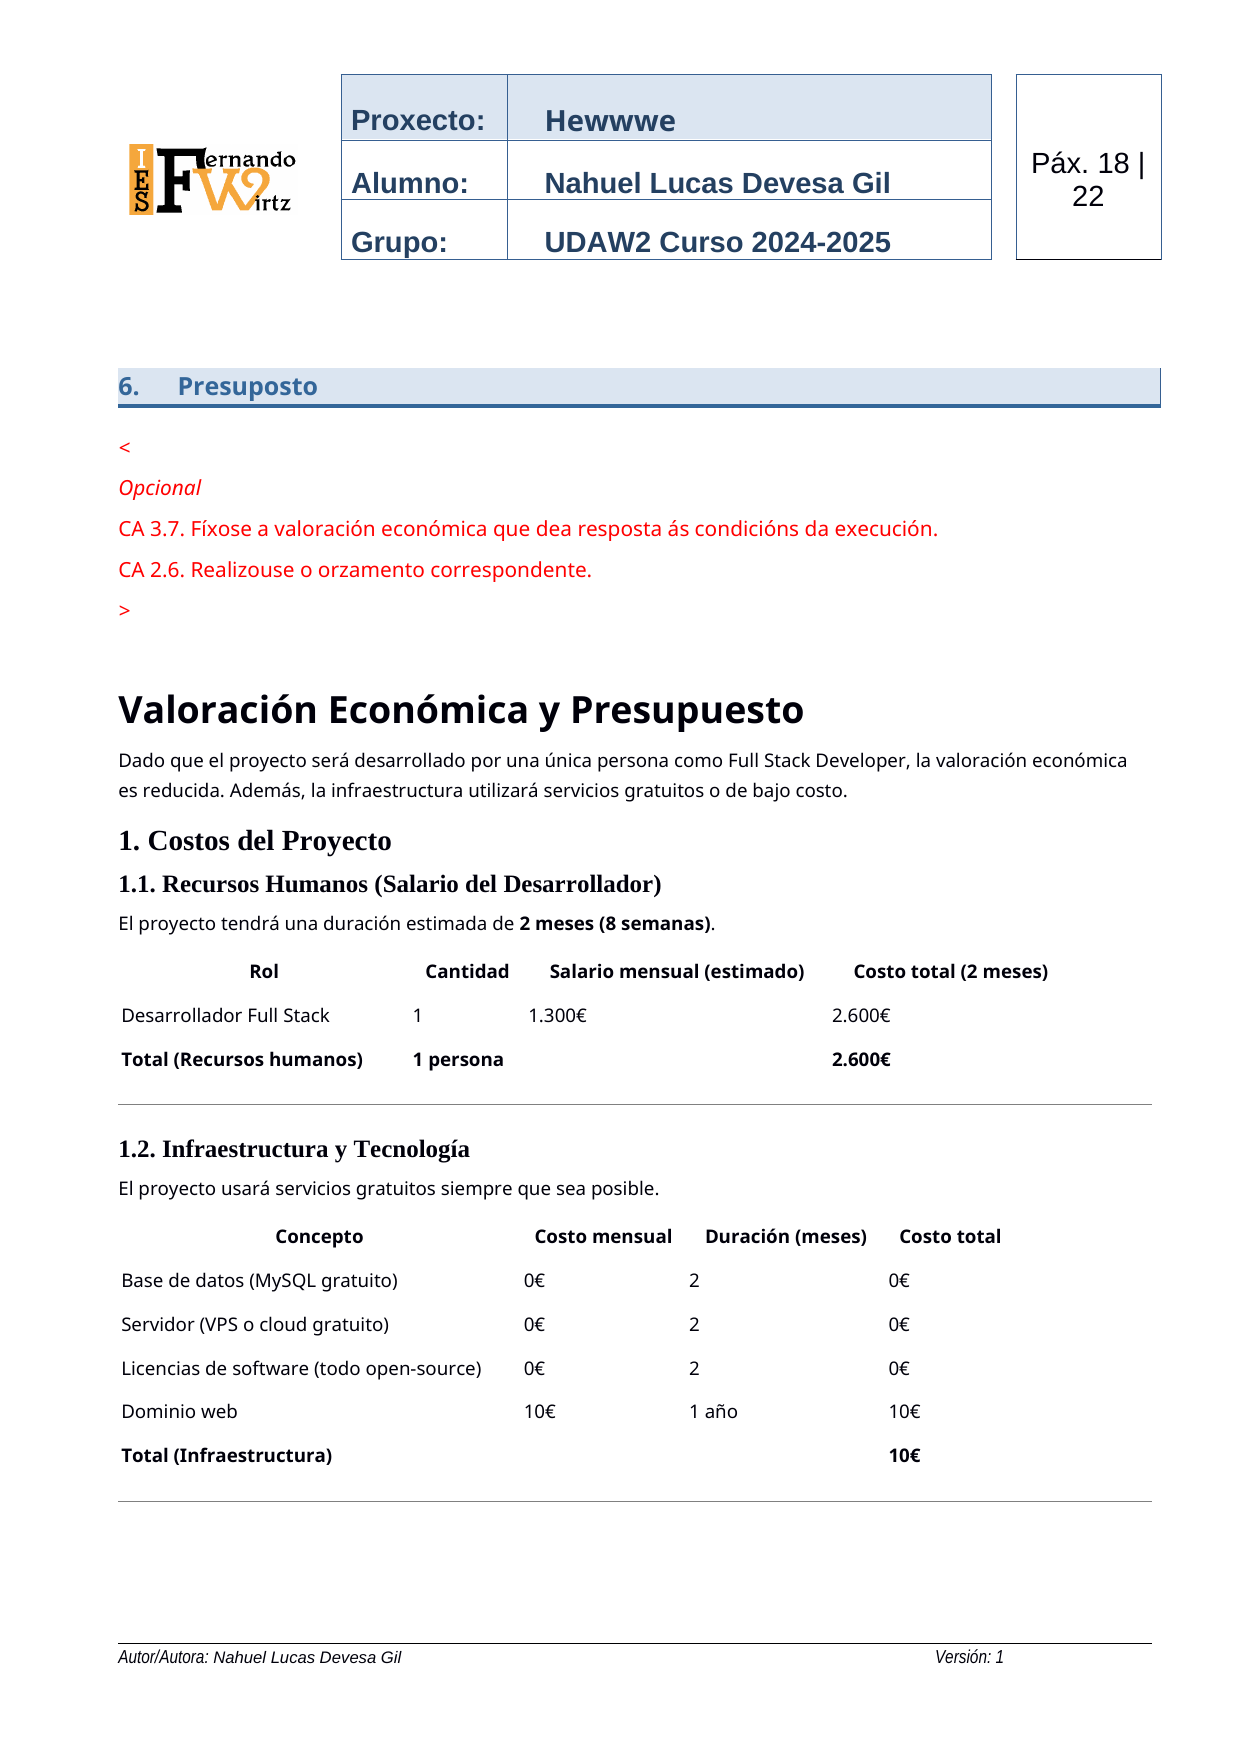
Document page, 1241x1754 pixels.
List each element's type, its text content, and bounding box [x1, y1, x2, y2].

table_cell 10€ [885, 1396, 1015, 1440]
table_cell 2.600€ [829, 999, 1072, 1043]
table_cell Dominio web [118, 1396, 521, 1440]
table_cell 0€ [521, 1352, 686, 1396]
table_cell 1 persona [410, 1043, 525, 1087]
table_cell [686, 1440, 885, 1484]
text > [118, 596, 1152, 625]
table_header Salario mensual (estimado) [525, 956, 829, 999]
text CA 3.7. Fíxose a valoración económica que dea resposta ás condicións da execución. [118, 514, 1152, 543]
picture [129, 144, 299, 215]
table_cell 0€ [521, 1308, 686, 1352]
table_header Costo mensual [521, 1221, 686, 1264]
table_cell 2 [686, 1264, 885, 1308]
table_cell 0€ [885, 1352, 1015, 1396]
subtitle Valoración Económica y Presupuesto [118, 684, 1152, 735]
table_cell 1 año [686, 1396, 885, 1440]
table_header Rol [118, 956, 409, 999]
table_header Concepto [118, 1221, 521, 1264]
text CA 2.6. Realizouse o orzamento correspondente. [118, 555, 1152, 584]
text Dado que el proyecto será desarrollado por una única persona como Full Stack Developer, la valoración económica es reducida. Además, la infraestructura utilizará servicios gratuitos o de bajo costo. [118, 747, 1152, 803]
table_cell 0€ [521, 1264, 686, 1308]
table_cell 10€ [885, 1440, 1015, 1484]
table_cell 2 [686, 1352, 885, 1396]
table_cell [521, 1440, 686, 1484]
table_cell 2.600€ [829, 1043, 1072, 1087]
table_cell 1.300€ [525, 999, 829, 1043]
subtitle 1. Costos del Proyecto [118, 823, 1152, 857]
subtitle 1.2. Infraestructura y Tecnología [118, 1134, 1152, 1163]
text < [118, 433, 1152, 461]
table_header Duración (meses) [686, 1221, 885, 1264]
table_cell Desarrollador Full Stack [118, 999, 409, 1043]
table_cell Total (Infraestructura) [118, 1440, 521, 1484]
table_header Costo total (2 meses) [829, 956, 1072, 999]
table_cell 0€ [885, 1308, 1015, 1352]
text El proyecto usará servicios gratuitos siempre que sea posible. [118, 1175, 1152, 1201]
text Opcional [118, 473, 1152, 502]
subtitle 1.1. Recursos Humanos (Salario del Desarrollador) [118, 869, 1152, 898]
table_cell Servidor (VPS o cloud gratuito) [118, 1308, 521, 1352]
table_cell 0€ [885, 1264, 1015, 1308]
table_header Costo total [885, 1221, 1015, 1264]
table_cell Base de datos (MySQL gratuito) [118, 1264, 521, 1308]
subtitle Presuposto [118, 368, 1160, 404]
table_cell [525, 1043, 829, 1087]
table_cell Total (Recursos humanos) [118, 1043, 409, 1087]
table_cell Licencias de software (todo open-source) [118, 1352, 521, 1396]
table_cell 1 [410, 999, 525, 1043]
text El proyecto tendrá una duración estimada de 2 meses (8 semanas). [118, 910, 1152, 936]
table_cell 10€ [521, 1396, 686, 1440]
table_cell 2 [686, 1308, 885, 1352]
table_header Cantidad [410, 956, 525, 999]
